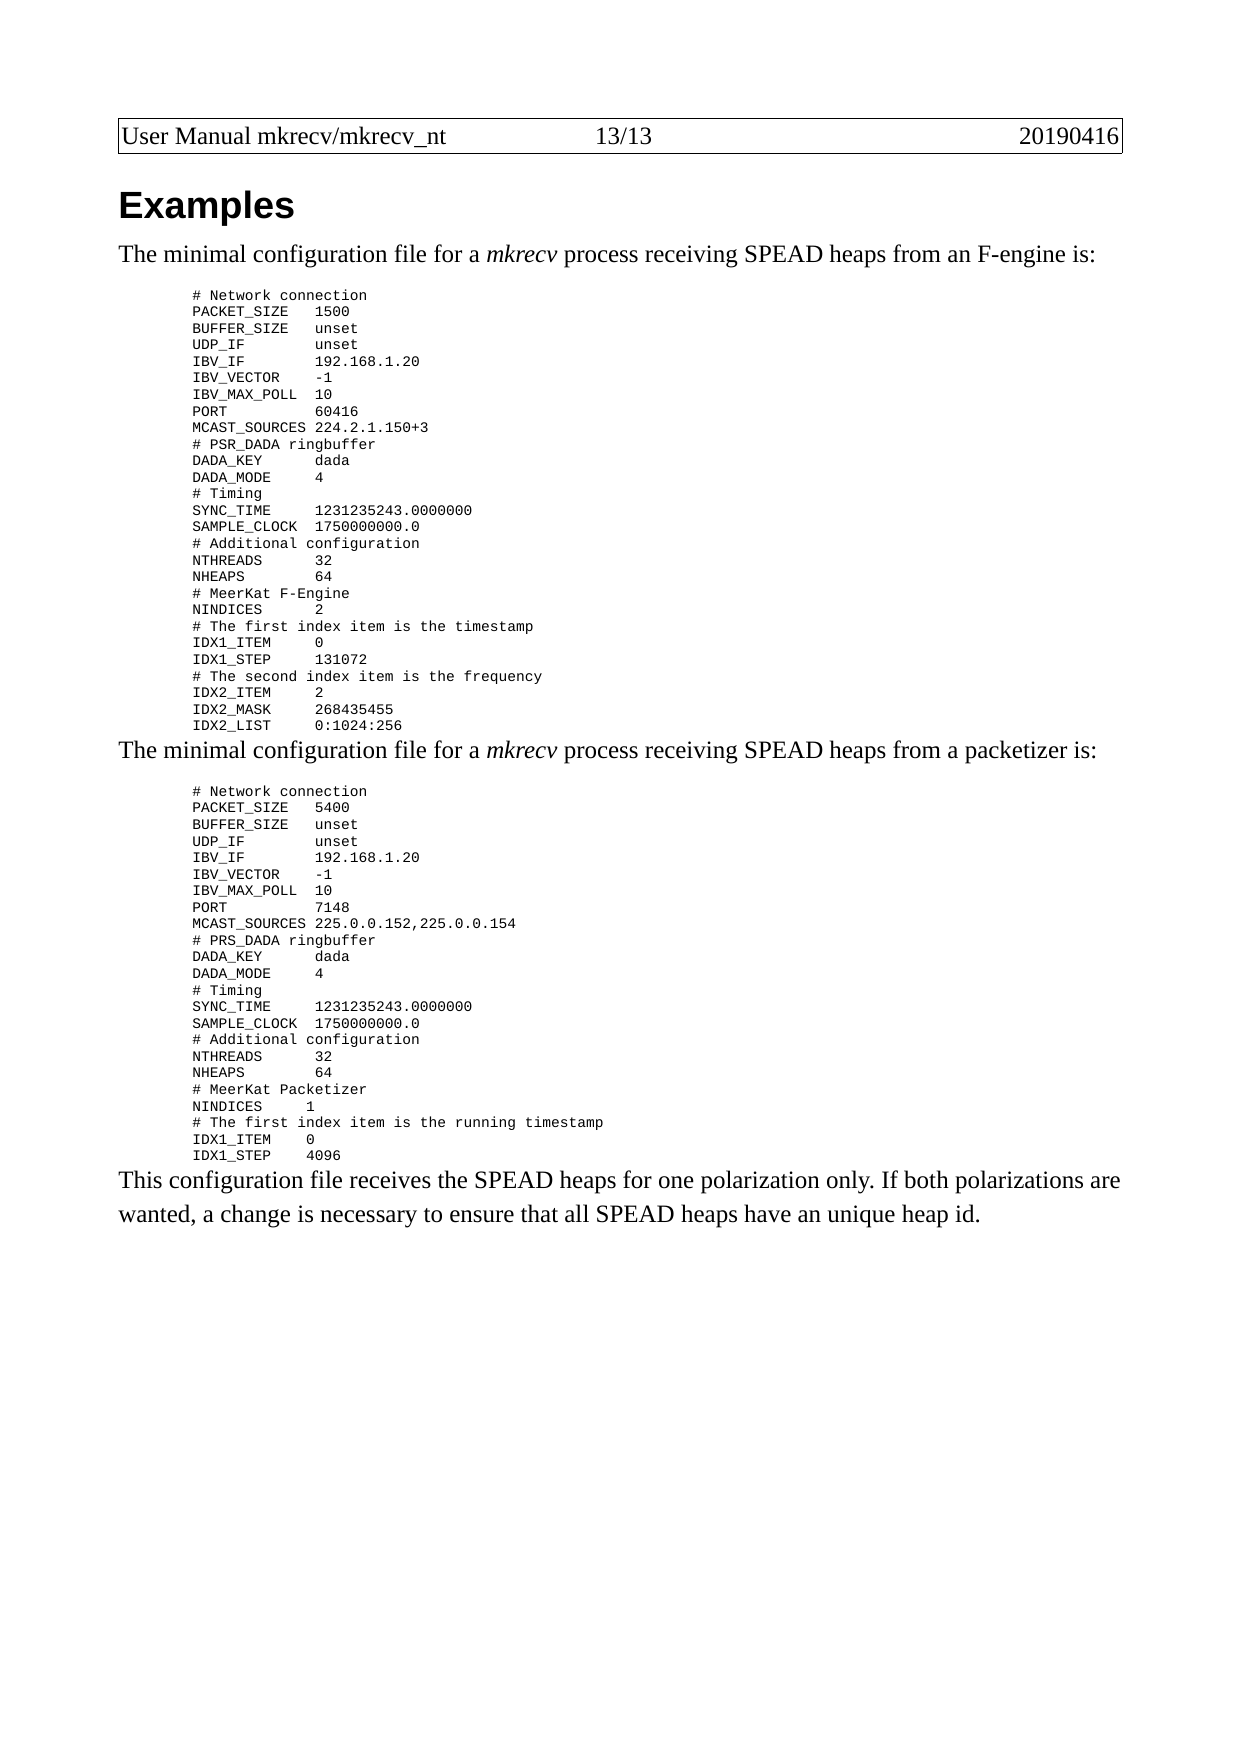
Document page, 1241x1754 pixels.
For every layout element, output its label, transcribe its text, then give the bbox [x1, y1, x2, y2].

subtitle Examples [118, 183, 1122, 226]
text The minimal configuration file for a mkrecv process receiving SPEAD heaps from an F-engine is: [118, 239, 1122, 267]
text # Network connection PACKET_SIZE 5400 BUFFER_SIZE unset UDP_IF unset IBV_IF 192.168.1.20 IBV_VECTOR -1 IBV_MAX_POLL 10 PORT 7148 MCAST_SOURCES 225.0.0.152,225.0.0.154 # PRS_DADA ringbuffer DADA_KEY dada DADA_MODE 4 # Timing SYNC_TIME 1231235243.0000000 SAMPLE_CLOCK 1750000000.0 # Additional configuration NTHREADS 32 NHEAPS 64 # MeerKat Packetizer NINDICES 1 # The first index item is the running timestamp IDX1_ITEM 0 IDX1_STEP 4096 [192, 784, 1122, 1165]
text # Network connection PACKET_SIZE 1500 BUFFER_SIZE unset UDP_IF unset IBV_IF 192.168.1.20 IBV_VECTOR -1 IBV_MAX_POLL 10 PORT 60416 MCAST_SOURCES 224.2.1.150+3 # PSR_DADA ringbuffer DADA_KEY dada DADA_MODE 4 # Timing SYNC_TIME 1231235243.0000000 SAMPLE_CLOCK 1750000000.0 # Additional configuration NTHREADS 32 NHEAPS 64 # MeerKat F-Engine NINDICES 2 # The first index item is the timestamp IDX1_ITEM 0 IDX1_STEP 131072 # The second index item is the frequency IDX2_ITEM 2 IDX2_MASK 268435455 IDX2_LIST 0:1024:256 [192, 288, 1122, 735]
text This configuration file receives the SPEAD heaps for one polarization only. If both polarizations are wanted, a change is necessary to ensure that all SPEAD heaps have an unique heap id. [118, 1165, 1122, 1228]
text The minimal configuration file for a mkrecv process receiving SPEAD heaps from a packetizer is: [118, 735, 1122, 764]
